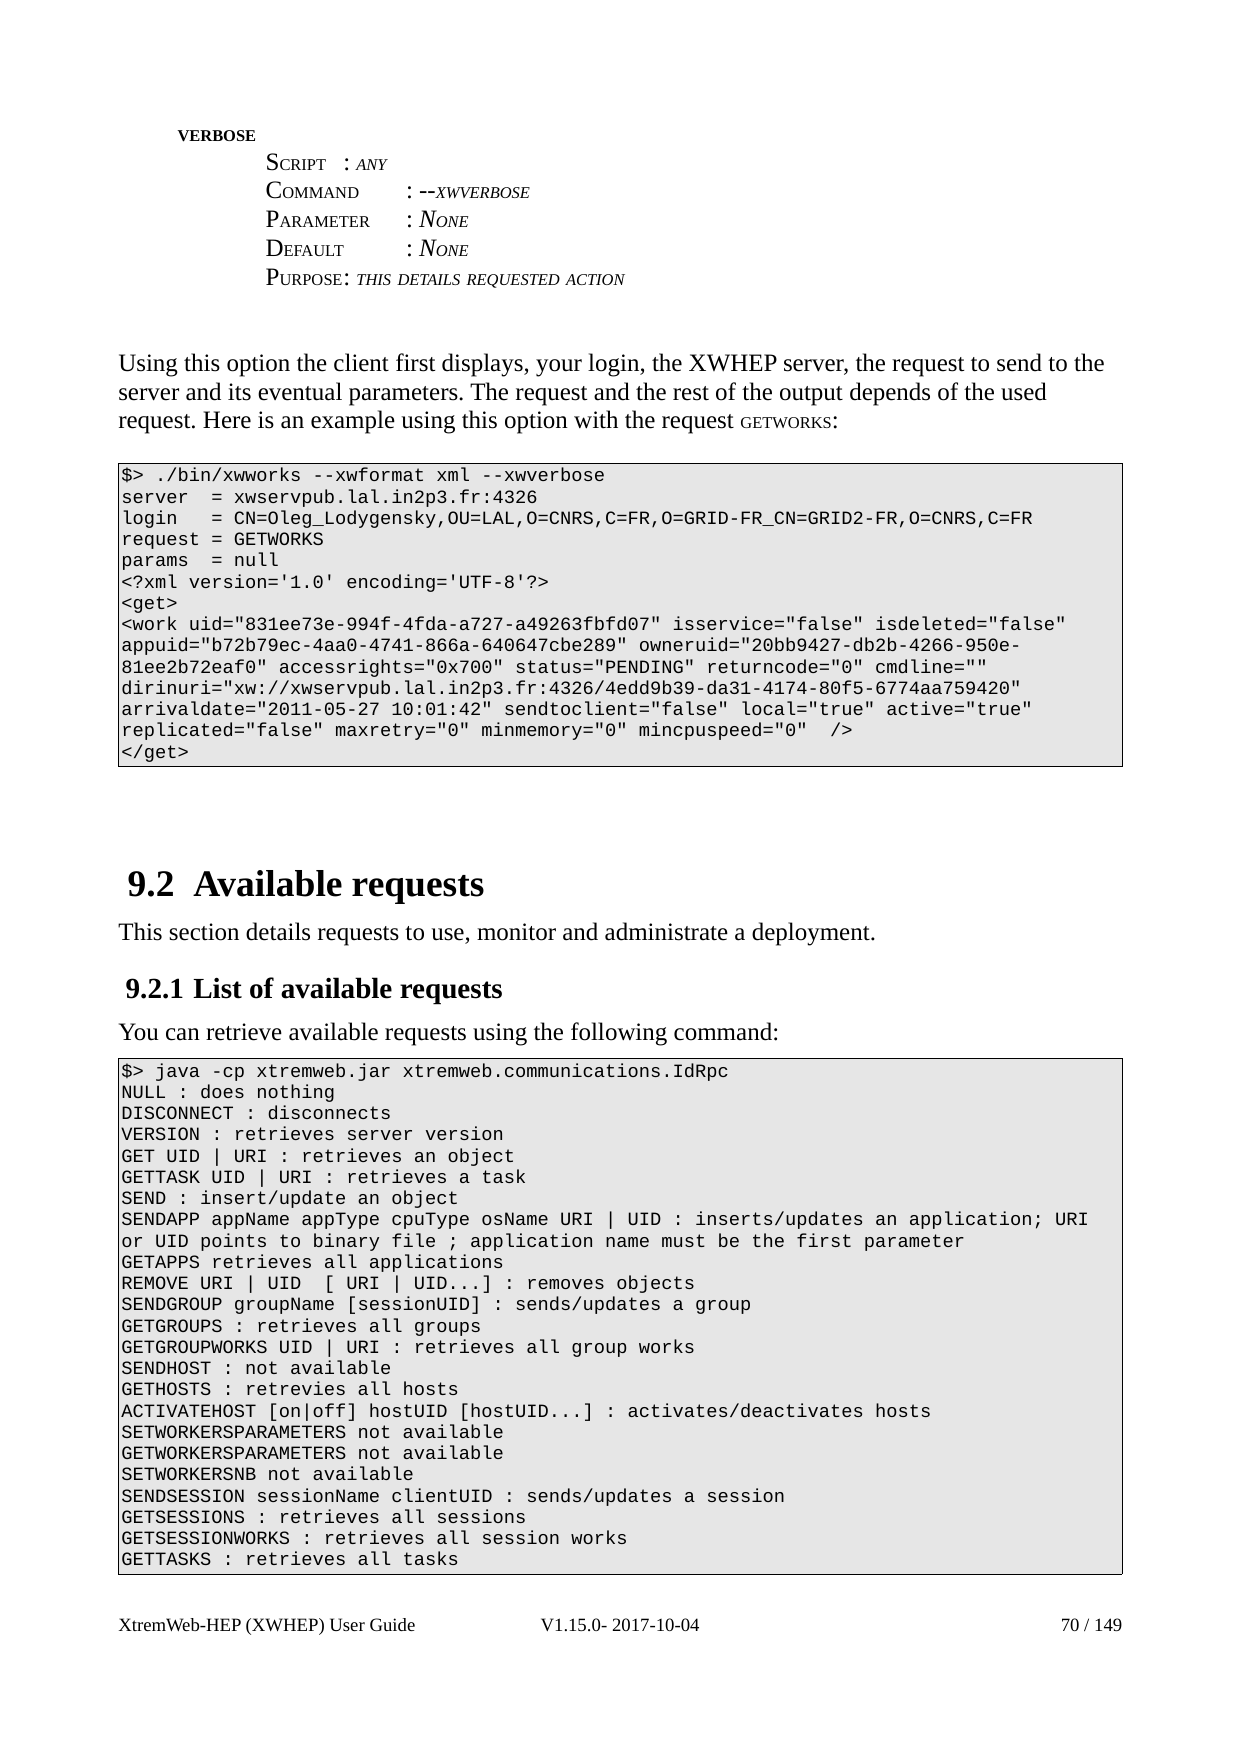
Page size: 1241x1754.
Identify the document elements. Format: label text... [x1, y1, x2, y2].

text Using this option the client first displays, your login, the XWHEP server, the request to send to the server and its eventual parameters. The request and the rest of the output depends of the used request. Here is an example using this option with the request getworks: [118, 348, 1122, 434]
text SETWORKERSPARAMETERS not available [119, 1419, 1122, 1441]
text request = GETWORKS [119, 527, 1122, 548]
text SENDSESSION sessionName clientUID : sends/updates a session [119, 1483, 1122, 1504]
text REMOVE URI | UID [ URI | UID...] : removes objects [119, 1271, 1122, 1292]
text SENDGROUP groupName [sessionUID] : sends/updates a group [119, 1292, 1122, 1313]
text GETGROUPS : retrieves all groups [119, 1313, 1122, 1334]
text GETWORKERSPARAMETERS not available [119, 1441, 1122, 1462]
text verbose [177, 118, 1122, 147]
text Purpose : this details requested action [265, 262, 1122, 291]
text GETSESSIONWORKS : retrieves all session works [119, 1526, 1122, 1547]
text Parameter : None [265, 204, 1122, 233]
text <?xml version='1.0' encoding='UTF-8'?> [119, 569, 1122, 591]
text This section details requests to use, monitor and administrate a deployment. [118, 917, 1122, 946]
text GETSESSIONS : retrieves all sessions [119, 1504, 1122, 1526]
text Command : --xwverbose [265, 176, 1122, 204]
text GET UID | URI : retrieves an object [119, 1143, 1122, 1164]
text <get> [119, 591, 1122, 612]
text <work uid="831ee73e-994f-4fda-a727-a49263fbfd07" isservice="false" isdeleted="false" appuid="b72b79ec-4aa0-4741-866a-640647cbe289" owneruid="20bb9427-db2b-4266-950e-81ee2b72eaf0" accessrights="0x700" status="PENDING" returncode="0" cmdline="" dirinuri="xw://xwservpub.lal.in2p3.fr:4326/4edd9b39-da31-4174-80f5-6774aa759420" arrivaldate="2011-05-27 10:01:42" sendtoclient="false" local="true" active="true" replicated="false" maxretry="0" minmemory="0" mincpuspeed="0" /> [119, 612, 1122, 739]
text Default : None [265, 233, 1122, 262]
text server = xwservpub.lal.in2p3.fr:4326 [119, 484, 1122, 506]
text GETHOSTS : retrevies all hosts [119, 1377, 1122, 1398]
text </get> [119, 739, 1122, 766]
subtitle Available requests [118, 862, 1122, 905]
text $> java -cp xtremweb.jar xtremweb.communications.IdRpc [119, 1059, 1122, 1079]
text SENDHOST : not available [119, 1356, 1122, 1377]
text $> ./bin/xwworks --xwformat xml --xwverbose [119, 464, 1122, 484]
text Script : any [265, 147, 1122, 176]
text SETWORKERSNB not available [119, 1462, 1122, 1483]
text SEND : insert/update an object [119, 1186, 1122, 1207]
text GETAPPS retrieves all applications [119, 1249, 1122, 1271]
text SENDAPP appName appType cpuType osName URI | UID : inserts/updates an application; URI or UID points to binary file ; application name must be the first parameter [119, 1207, 1122, 1249]
text GETGROUPWORKS UID | URI : retrieves all group works [119, 1334, 1122, 1356]
text GETTASKS : retrieves all tasks [119, 1547, 1122, 1574]
text ACTIVATEHOST [on|off] hostUID [hostUID...] : activates/deactivates hosts [119, 1398, 1122, 1419]
text VERSION : retrieves server version [119, 1122, 1122, 1143]
subtitle List of available requests [118, 971, 1122, 1004]
text GETTASK UID | URI : retrieves a task [119, 1164, 1122, 1186]
text DISCONNECT : disconnects [119, 1101, 1122, 1122]
text NULL : does nothing [119, 1079, 1122, 1101]
text params = null [119, 548, 1122, 569]
text You can retrieve available requests using the following command: [118, 1017, 1122, 1046]
text login = CN=Oleg_Lodygensky,OU=LAL,O=CNRS,C=FR,O=GRID-FR_CN=GRID2-FR,O=CNRS,C=FR [119, 506, 1122, 527]
